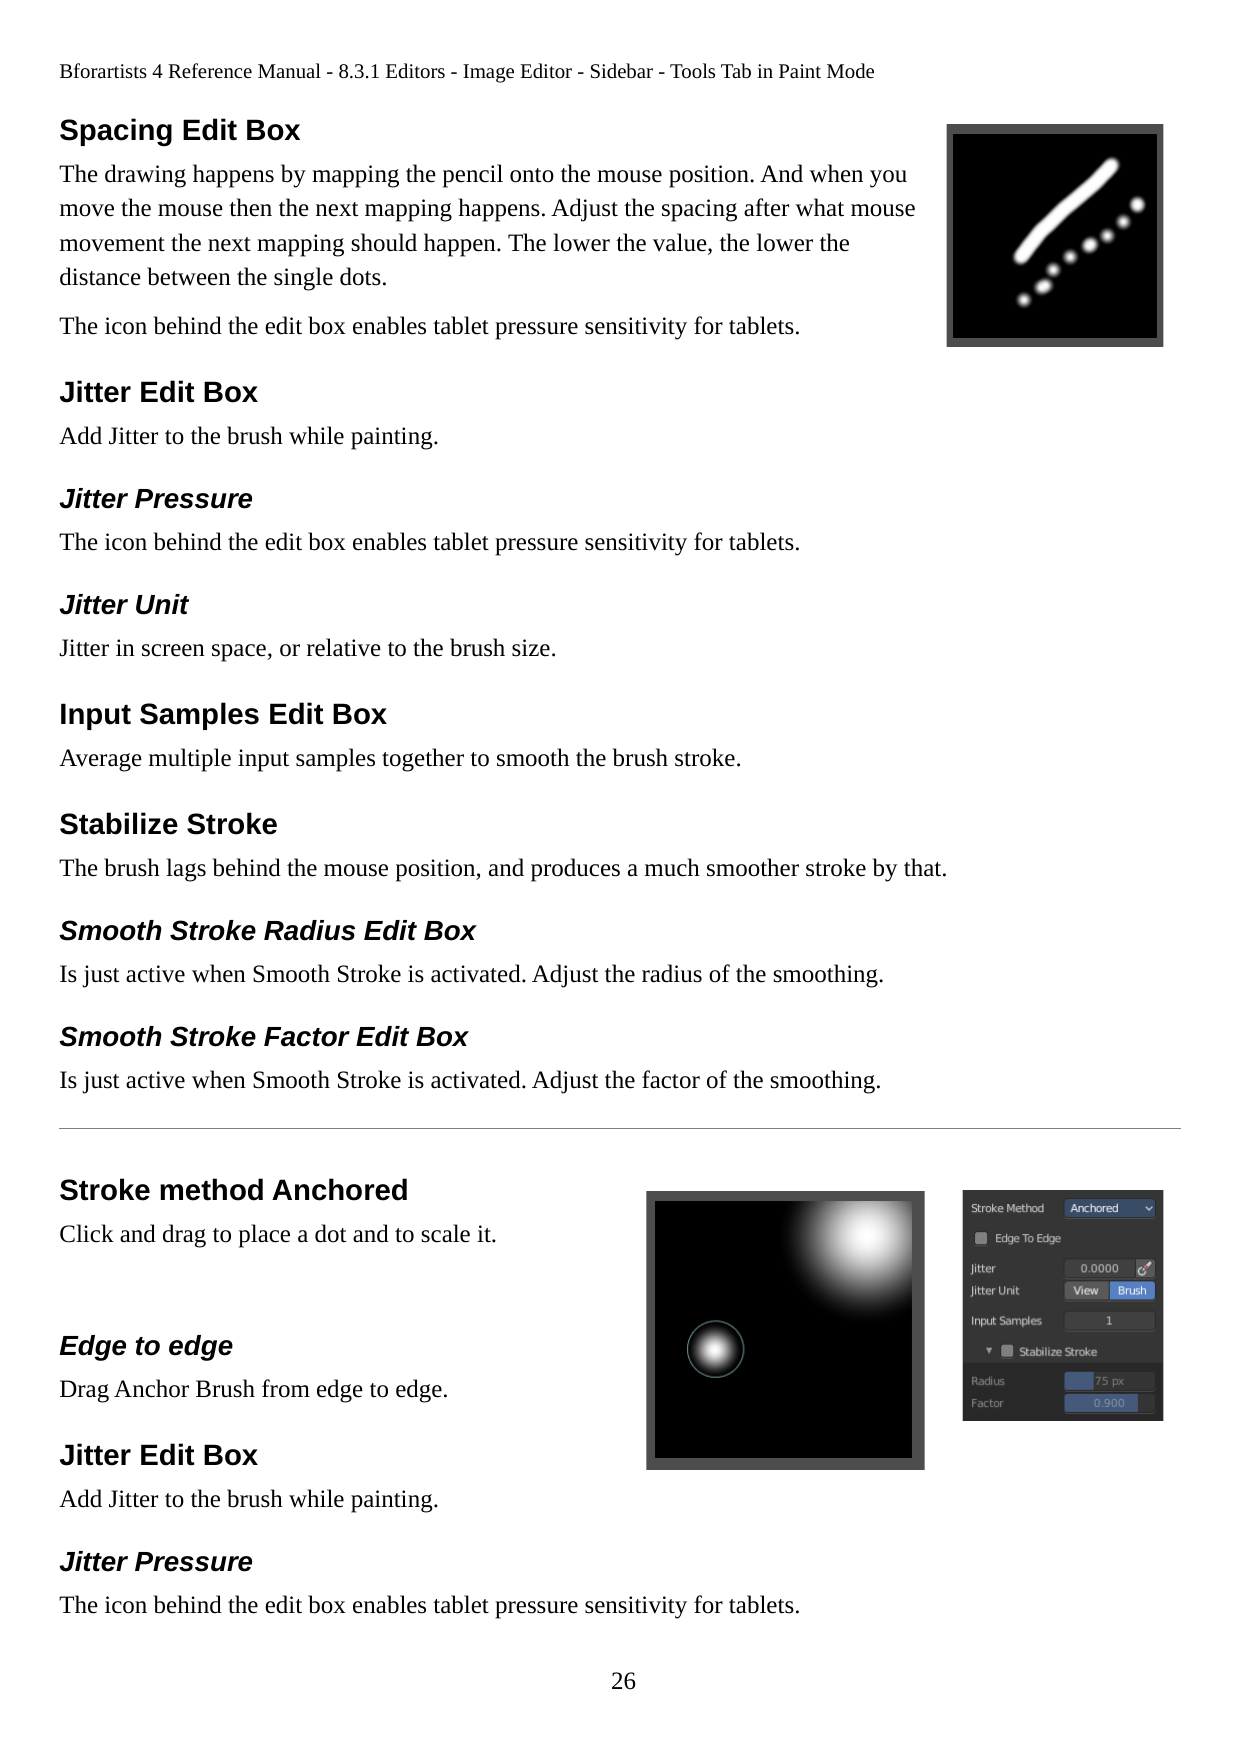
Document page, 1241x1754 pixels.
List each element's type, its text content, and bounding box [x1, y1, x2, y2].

subtitle Jitter Pressure [59, 483, 1181, 515]
subtitle Jitter Unit [59, 589, 1181, 621]
text Is just active when Smooth Stroke is activated. Adjust the radius of the smoothing. [59, 959, 1181, 988]
subtitle [1164, 1329, 1181, 1361]
subtitle Stabilize Stroke [59, 807, 1181, 840]
text The brush lags behind the mouse position, and produces a much smoother stroke by that. [59, 853, 1181, 882]
subtitle Jitter Pressure [59, 1545, 1181, 1577]
text Is just active when Smooth Stroke is activated. Adjust the factor of the smoothing. [59, 1065, 1181, 1093]
subtitle Jitter Edit Box [59, 1437, 1181, 1471]
text The icon behind the edit box enables tablet pressure sensitivity for tablets. [59, 311, 946, 340]
picture [962, 1190, 1164, 1421]
subtitle Spacing Edit Box [59, 113, 1181, 146]
subtitle Input Samples Edit Box [59, 697, 1181, 731]
text Jitter in screen space, or relative to the brush size. [59, 633, 1181, 662]
subtitle Smooth Stroke Radius Edit Box [59, 914, 1181, 946]
text [925, 1219, 962, 1248]
text [925, 1374, 962, 1403]
subtitle Stroke method Anchored [59, 1173, 1181, 1206]
text Drag Anchor Brush from edge to edge. [59, 1374, 646, 1403]
subtitle Edge to edge [59, 1329, 646, 1361]
text The icon behind the edit box enables tablet pressure sensitivity for tablets. [59, 1590, 1181, 1618]
subtitle Jitter Edit Box [59, 375, 1181, 409]
text Add Jitter to the brush while painting. [59, 421, 1181, 450]
picture [946, 124, 1164, 347]
text Click and drag to place a dot and to scale it. [59, 1219, 646, 1248]
text The icon behind the edit box enables tablet pressure sensitivity for tablets. [59, 527, 1181, 556]
text The drawing happens by mapping the pencil onto the mouse position. And when you move the mouse then the next mapping happens. Adjust the spacing after what mouse movement the next mapping should happen. The lower the value, the lower the distance between the single dots. [59, 159, 946, 291]
subtitle Smooth Stroke Factor Edit Box [59, 1020, 1181, 1052]
text Average multiple input samples together to smooth the brush stroke. [59, 743, 1181, 772]
text Add Jitter to the brush while painting. [59, 1484, 1181, 1512]
picture [646, 1191, 925, 1470]
subtitle [925, 1329, 962, 1361]
